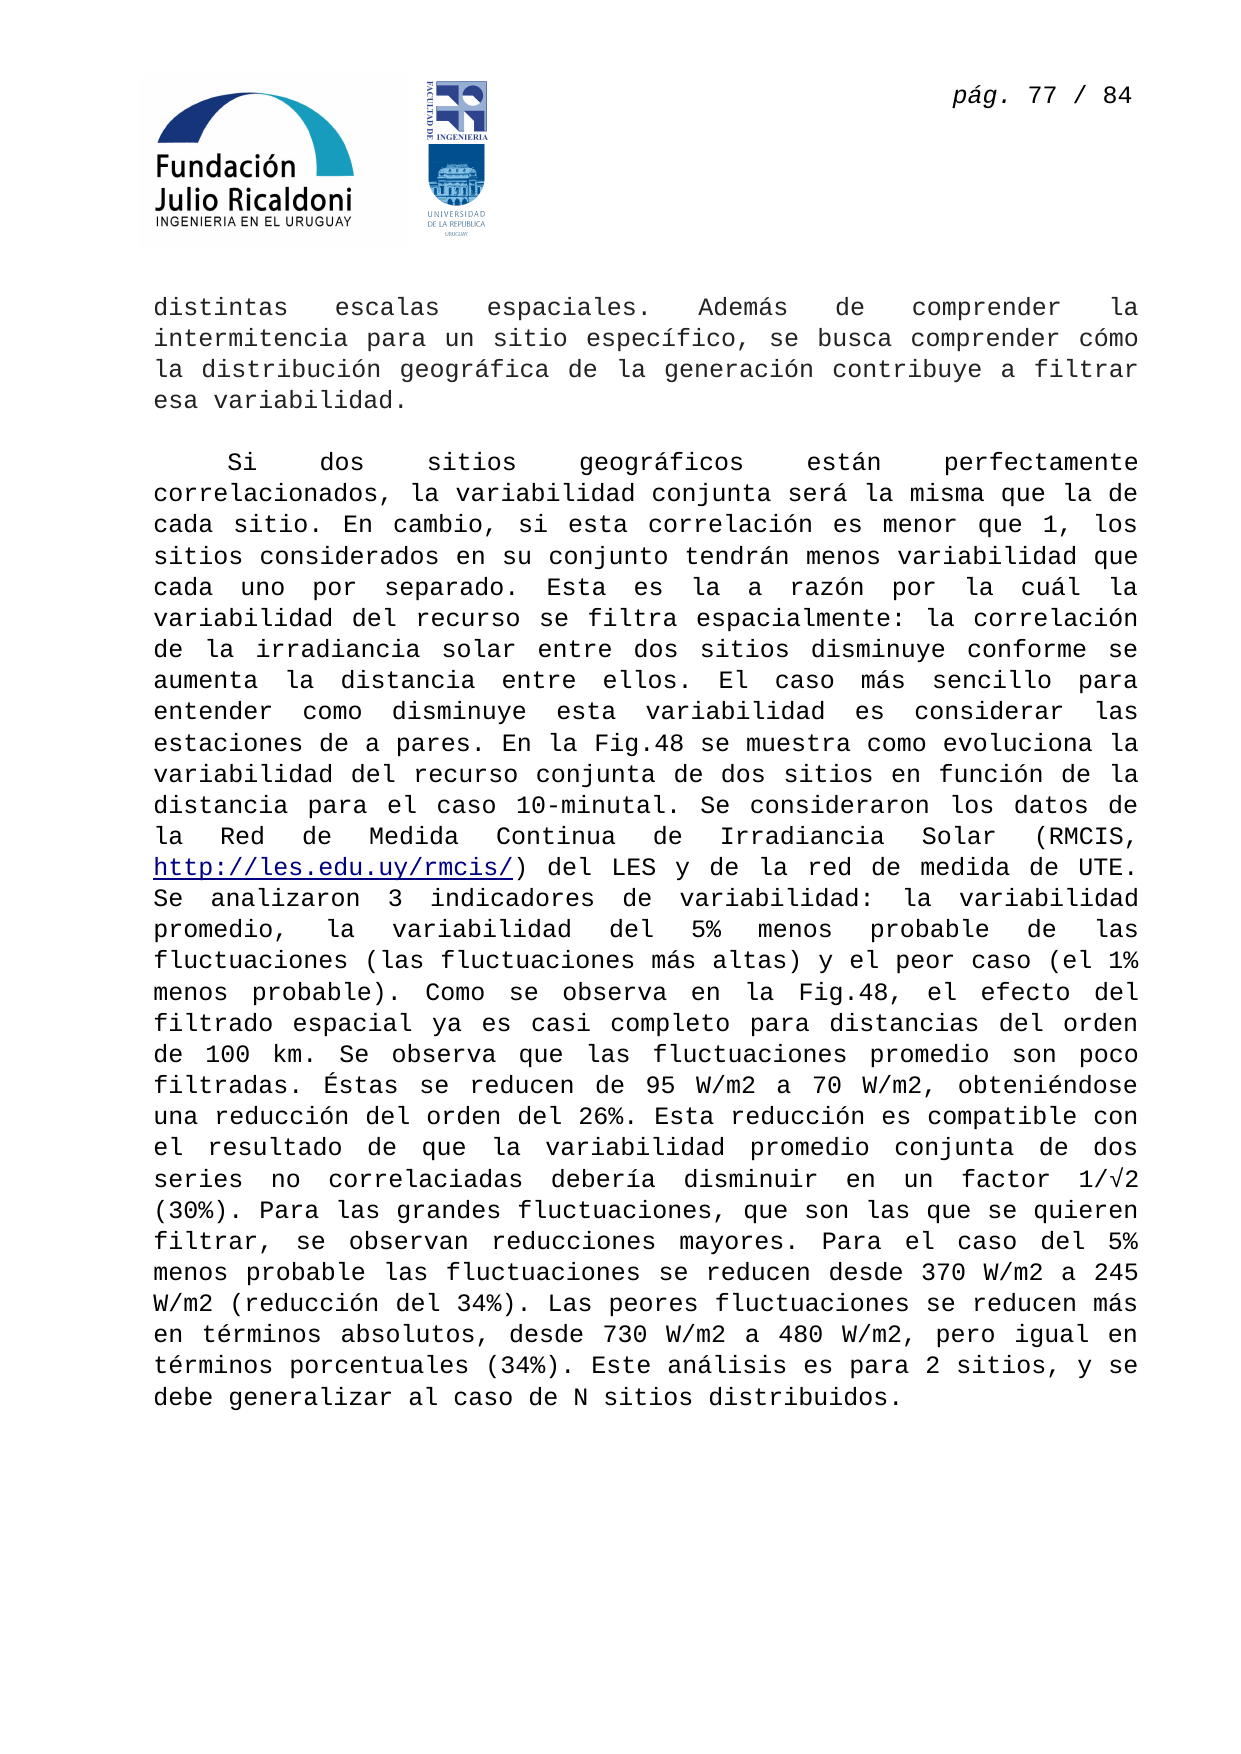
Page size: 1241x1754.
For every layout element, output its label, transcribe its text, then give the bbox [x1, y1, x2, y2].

text distintas escalas espaciales. Además de comprender la intermitencia para un sitio específico, se busca comprender cómo la distribución geográfica de la generación contribuye a filtrar esa variabilidad. [153, 294, 1139, 416]
text Si dos sitios geográficos están perfectamente correlacionados, la variabilidad conjunta será la misma que la de cada sitio. En cambio, si esta correlación es menor que 1, los sitios considerados en su conjunto tendrán menos variabilidad que cada uno por separado. Esta es la a razón por la cuál la variabilidad del recurso se filtra espacialmente: la correlación de la irradiancia solar entre dos sitios disminuye conforme se aumenta la distancia entre ellos. El caso más sencillo para entender como disminuye esta variabilidad es considerar las estaciones de a pares. En la Fig.48 se muestra como evoluciona la variabilidad del recurso conjunta de dos sitios en función de la distancia para el caso 10-minutal. Se consideraron los datos de la Red de Medida Continua de Irradiancia Solar (RMCIS, http://les.edu.uy/rmcis/) del LES y de la red de medida de UTE. Se analizaron 3 indicadores de variabilidad: la variabilidad promedio, la variabilidad del 5% menos probable de las fluctuaciones (las fluctuaciones más altas) y el peor caso (el 1% menos probable). Como se observa en la Fig.48, el efecto del filtrado espacial ya es casi completo para distancias del orden de 100 km. Se observa que las fluctuaciones promedio son poco filtradas. Éstas se reducen de 95 W/m2 a 70 W/m2, obteniéndose una reducción del orden del 26%. Esta reducción es compatible con el resultado de que la variabilidad promedio conjunta de dos series no correlaciadas debería disminuir en un factor 1/√2 (30%). Para las grandes fluctuaciones, que son las que se quieren filtrar, se observan reducciones mayores. Para el caso del 5% menos probable las fluctuaciones se reducen desde 370 W/m2 a 245 W/m2 (reducción del 34%). Las peores fluctuaciones se reducen más en términos absolutos, desde 730 W/m2 a 480 W/m2, pero igual en términos porcentuales (34%). Este análisis es para 2 sitios, y se debe generalizar al caso de N sitios distribuidos. [153, 450, 1139, 1412]
picture [139, 74, 407, 250]
picture [427, 81, 488, 140]
picture [428, 144, 485, 236]
